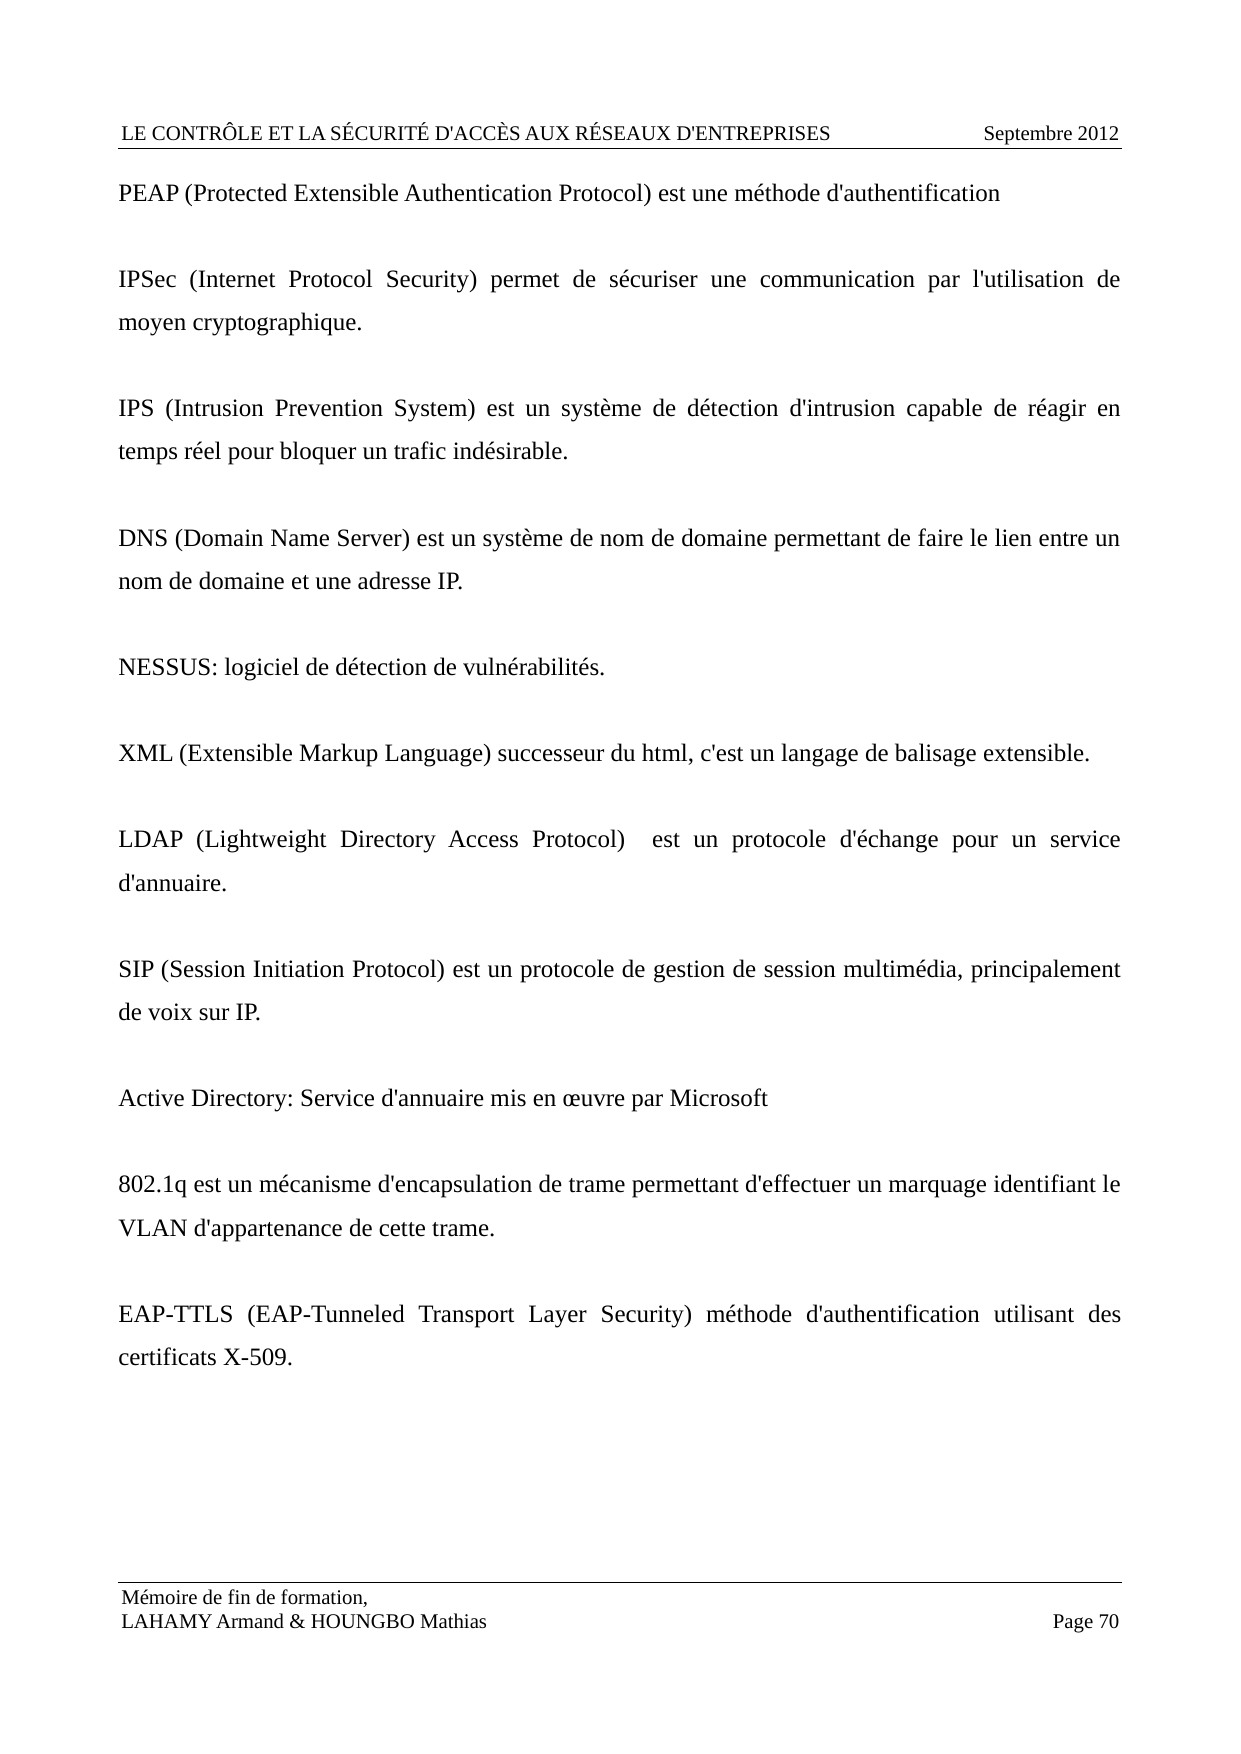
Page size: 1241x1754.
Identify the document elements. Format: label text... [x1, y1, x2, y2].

text DNS (Domain Name Server) est un système de nom de domaine permettant de faire le lien entre un nom de domaine et une adresse IP. [118, 523, 1122, 594]
text LDAP (Lightweight Directory Access Protocol) est un protocole d'échange pour un service d'annuaire. [118, 824, 1122, 896]
text PEAP (Protected Extensible Authentication Protocol) est une méthode d'authentification [118, 178, 1122, 206]
text IPSec (Internet Protocol Security) permet de sécuriser une communication par l'utilisation de moyen cryptographique. [118, 264, 1122, 336]
text NESSUS: logiciel de détection de vulnérabilités. [118, 652, 1122, 681]
text IPS (Intrusion Prevention System) est un système de détection d'intrusion capable de réagir en temps réel pour bloquer un trafic indésirable. [118, 393, 1122, 465]
text SIP (Session Initiation Protocol) est un protocole de gestion de session multimédia, principalement de voix sur IP. [118, 954, 1122, 1026]
text Active Directory: Service d'annuaire mis en œuvre par Microsoft [118, 1083, 1122, 1112]
text XML (Extensible Markup Language) successeur du html, c'est un langage de balisage extensible. [118, 738, 1122, 767]
text EAP-TTLS (EAP-Tunneled Transport Layer Security) méthode d'authentification utilisant des certificats X-509. [118, 1299, 1122, 1371]
text 802.1q est un mécanisme d'encapsulation de trame permettant d'effectuer un marquage identifiant le VLAN d'appartenance de cette trame. [118, 1169, 1122, 1241]
